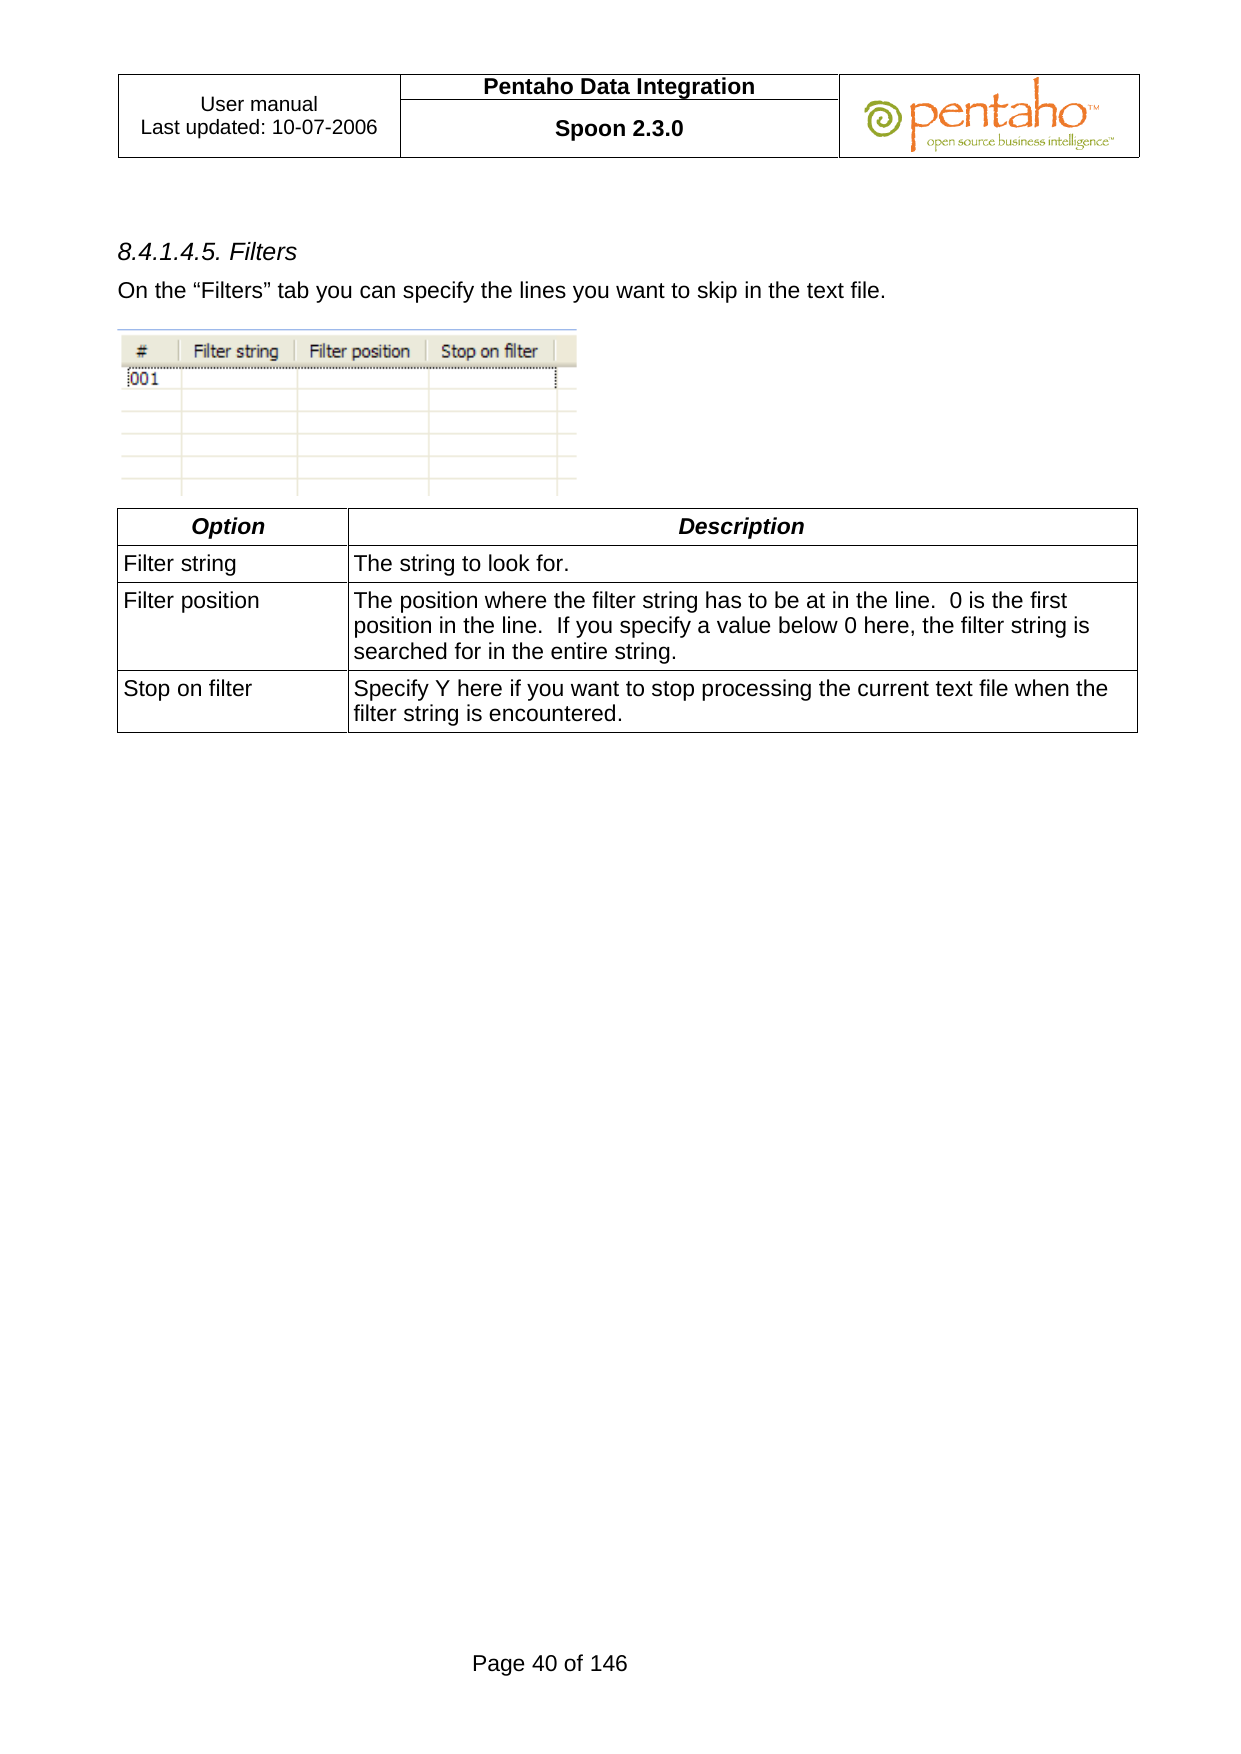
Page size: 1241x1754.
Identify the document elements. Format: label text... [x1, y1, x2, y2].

text On the “Filters” tab you can specify the lines you want to skip in the text file. [117, 278, 1137, 304]
table_cell Filter string [118, 546, 347, 582]
table_cell The string to look for. [349, 546, 1137, 582]
table_cell Filter position [118, 583, 347, 670]
table_header Description [349, 509, 1137, 545]
table_cell Stop on filter [118, 671, 347, 732]
table_cell The position where the filter string has to be at in the line. 0 is the first position in the line. If you specify a value below 0 here, the filter string is searched for in the entire string. [349, 583, 1137, 670]
subtitle Filters [117, 238, 1137, 266]
table_header Option [118, 509, 347, 545]
table_cell Specify Y here if you want to stop processing the current text file when the filter string is encountered. [349, 671, 1137, 732]
